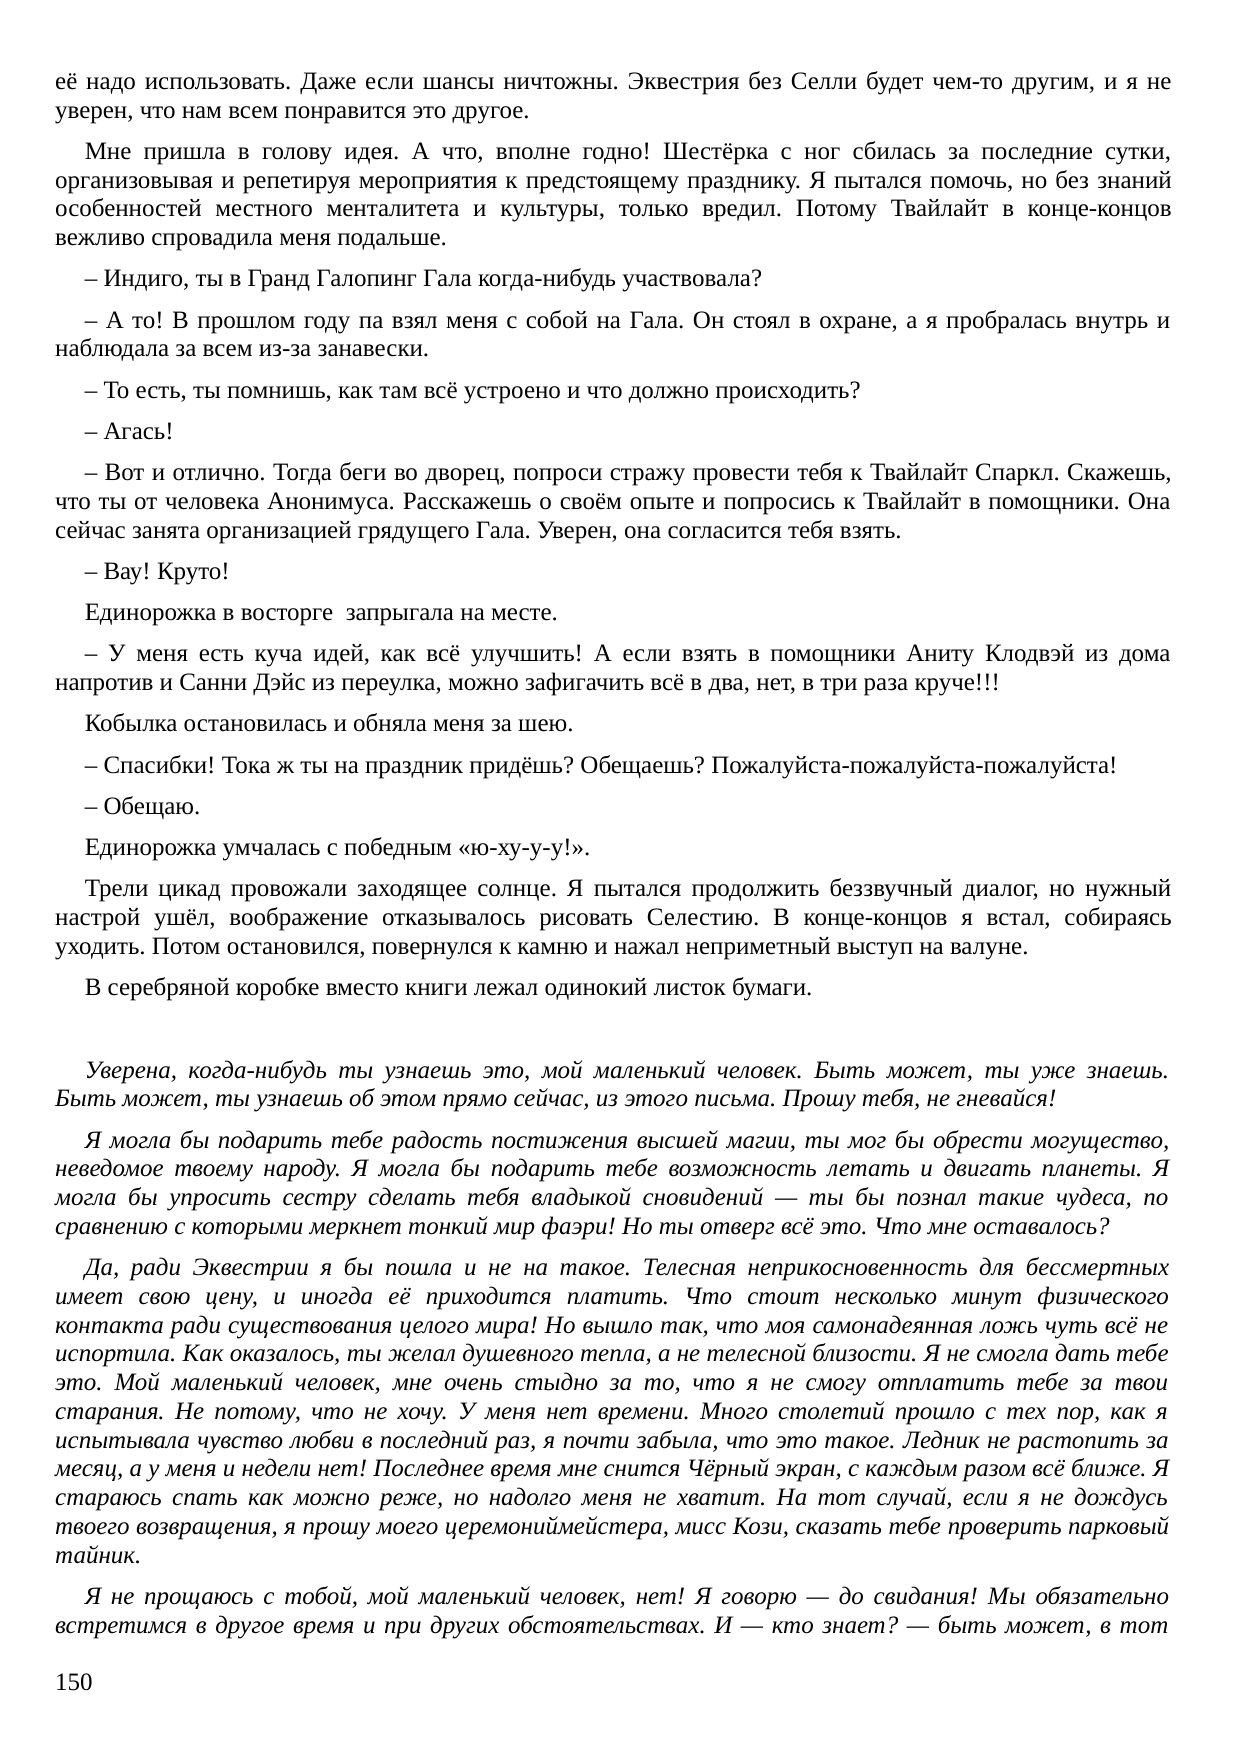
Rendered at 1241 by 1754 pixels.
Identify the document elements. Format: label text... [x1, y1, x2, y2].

text Да, ради Эквестрии я бы пошла и не на такое. Телесная неприкосновенность для бессмертных имеет свою цену, и иногда её приходится платить. Что стоит несколько минут физического контакта ради существования целого мира! Но вышло так, что моя самонадеянная ложь чуть всё не испортила. Как оказалось, ты желал душевного тепла, а не телесной близости. Я не смогла дать тебе это. Мой маленький человек, мне очень стыдно за то, что я не смогу отплатить тебе за твои старания. Не потому, что не хочу. У меня нет времени. Много столетий прошло с тех пор, как я испытывала чувство любви в последний раз, я почти забыла, что это такое. Ледник не растопить за месяц, а у меня и недели нет! Последнее время мне снится Чёрный экран, с каждым разом всё ближе. Я стараюсь спать как можно реже, но надолго меня не хватит. На тот случай, если я не дождусь твоего возвращения, я прошу моего церемониймейстера, мисс Кози, сказать тебе проверить парковый тайник. [55, 1252, 1173, 1568]
text – Вау! Круто! [55, 556, 1173, 585]
text Трели цикад провожали заходящее солнце. Я пытался продолжить беззвучный диалог, но нужный настрой ушёл, воображение отказывалось рисовать Селестию. В конце-концов я встал, собираясь уходить. Потом остановился, повернулся к камню и нажал неприметный выступ на валуне. [55, 873, 1173, 960]
text – Обещаю. [55, 791, 1173, 820]
text Мне пришла в голову идея. А что, вполне годно! Шестёрка с ног сбилась за последние сутки, организовывая и репетируя мероприятия к предстоящему празднику. Я пытался помочь, но без знаний особенностей местного менталитета и культуры, только вредил. Потому Твайлайт в конце-концов вежливо спровадила меня подальше. [55, 136, 1173, 251]
text Я могла бы подарить тебе радость постижения высшей магии, ты мог бы обрести могущество, неведомое твоему народу. Я могла бы подарить тебе возможность летать и двигать планеты. Я могла бы упросить сестру сделать тебя владыкой сновидений — ты бы познал такие чудеса, по сравнению с которыми меркнет тонкий мир фаэри! Но ты отверг всё это. Что мне оставалось? [55, 1125, 1173, 1240]
text – Индиго, ты в Гранд Галопинг Гала когда-нибудь участвовала? [55, 263, 1173, 292]
text – Спасибки! Тока ж ты на праздник придёшь? Обещаешь? Пожалуйста-пожалуйста-пожалуйста! [55, 750, 1173, 778]
text – А то! В прошлом году па взял меня с собой на Гала. Он стоял в охране, а я пробралась внутрь и наблюдала за всем из-за занавески. [55, 305, 1173, 362]
text Единорожка в восторге запрыгала на месте. [55, 597, 1173, 626]
text – Вот и отлично. Тогда беги во дворец, попроси стражу провести тебя к Твайлайт Спаркл. Скажешь, что ты от человека Анонимуса. Расскажешь о своём опыте и попросись к Твайлайт в помощники. Она сейчас занята организацией грядущего Гала. Уверен, она согласится тебя взять. [55, 457, 1173, 543]
text – То есть, ты помнишь, как там всё устроено и что должно происходить? [55, 375, 1173, 403]
text Кобылка остановилась и обняла меня за шею. [55, 708, 1173, 737]
text – Агась! [55, 416, 1173, 445]
text В серебряной коробке вместо книги лежал одинокий листок бумаги. [55, 972, 1173, 1001]
text Уверена, когда-нибудь ты узнаешь это, мой маленький человек. Быть может, ты уже знаешь. Быть может, ты узнаешь об этом прямо сейчас, из этого письма. Прошу тебя, не гневайся! [55, 1055, 1173, 1112]
text её надо использовать. Даже если шансы ничтожны. Эквестрия без Селли будет чем-то другим, и я не уверен, что нам всем понравится это другое. [55, 66, 1173, 123]
text Я не прощаюсь с тобой, мой маленький человек, нет! Я говорю — до свидания! Мы обязательно встретимся в другое время и при других обстоятельствах. И — кто знает? — быть может, в тот [55, 1581, 1173, 1638]
text Единорожка умчалась с победным «ю-ху-у-у!». [55, 832, 1173, 861]
text – У меня есть куча идей, как всё улучшить! А если взять в помощники Аниту Клодвэй из дома напротив и Санни Дэйс из переулка, можно зафигачить всё в два, нет, в три раза круче!!! [55, 638, 1173, 696]
